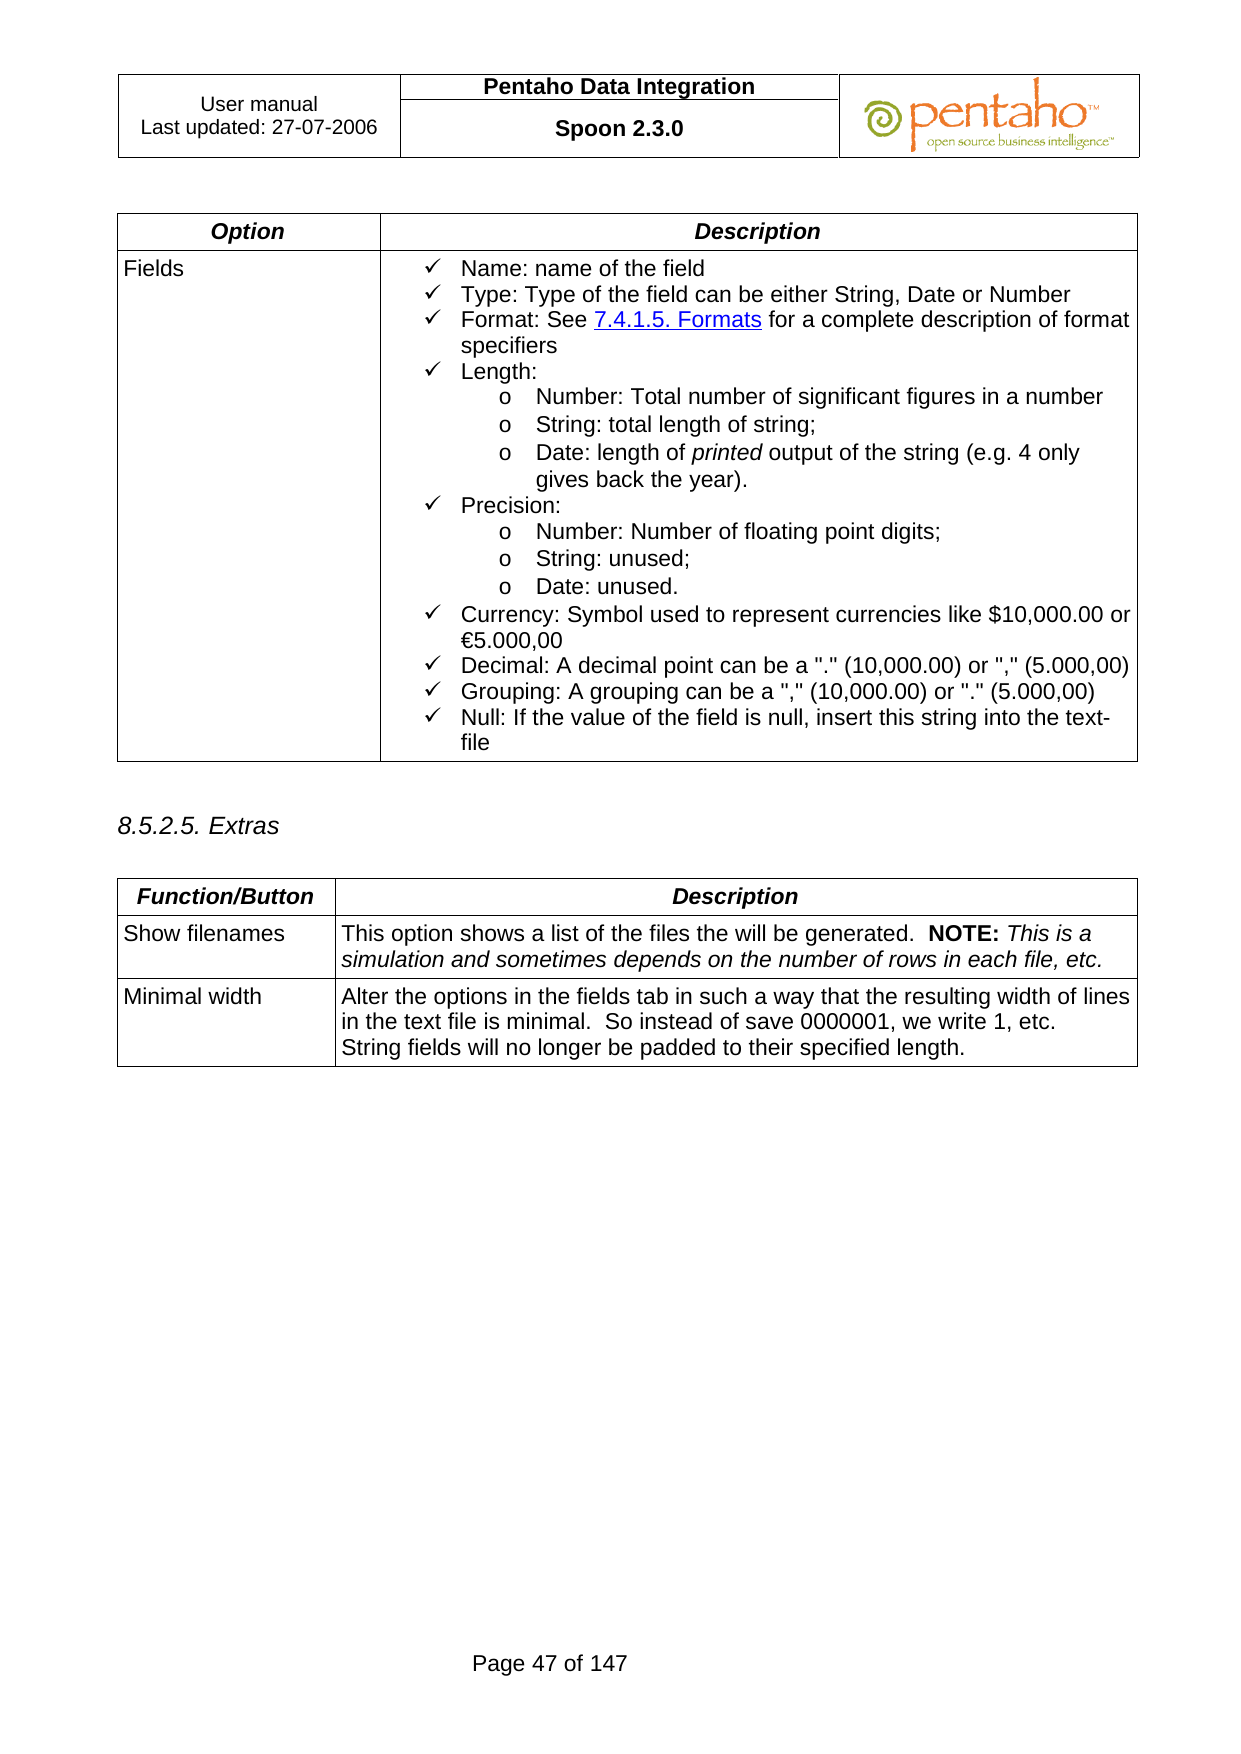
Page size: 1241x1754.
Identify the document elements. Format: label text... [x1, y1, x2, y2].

table_cell Minimal width [118, 979, 335, 1066]
table_cell Name: name of the field Type: Type of the field can be either String, Date or Number Format: See 7.4.1.5. Formats for a complete description of format specifiers Length: Number: Total number of significant figures in a number String: total length of string; Date: length of printed output of the string (e.g. 4 only gives back the year). Precision: Number: Number of floating point digits; String: unused; Date: unused. Currency: Symbol used to represent currencies like $10,000.00 or €5.000,00 Decimal: A decimal point can be a "." (10,000.00) or "," (5.000,00) Grouping: A grouping can be a "," (10,000.00) or "." (5.000,00) Null: If the value of the field is null, insert this string into the text-file [381, 251, 1137, 761]
table_cell Alter the options in the fields tab in such a way that the resulting width of lines in the text file is minimal. So instead of save 0000001, we write 1, etc. String fields will no longer be padded to their specified length. [336, 979, 1137, 1066]
table_header Function/Button [118, 879, 335, 915]
table_header Description [336, 879, 1137, 915]
table_cell Show filenames [118, 916, 335, 978]
table_header Option [118, 214, 380, 250]
table_cell Fields [118, 251, 380, 761]
table_cell This option shows a list of the files the will be generated. NOTE: This is a simulation and sometimes depends on the number of rows in each file, etc. [336, 916, 1137, 978]
subtitle Extras [117, 812, 1137, 840]
table_header Description [381, 214, 1137, 250]
